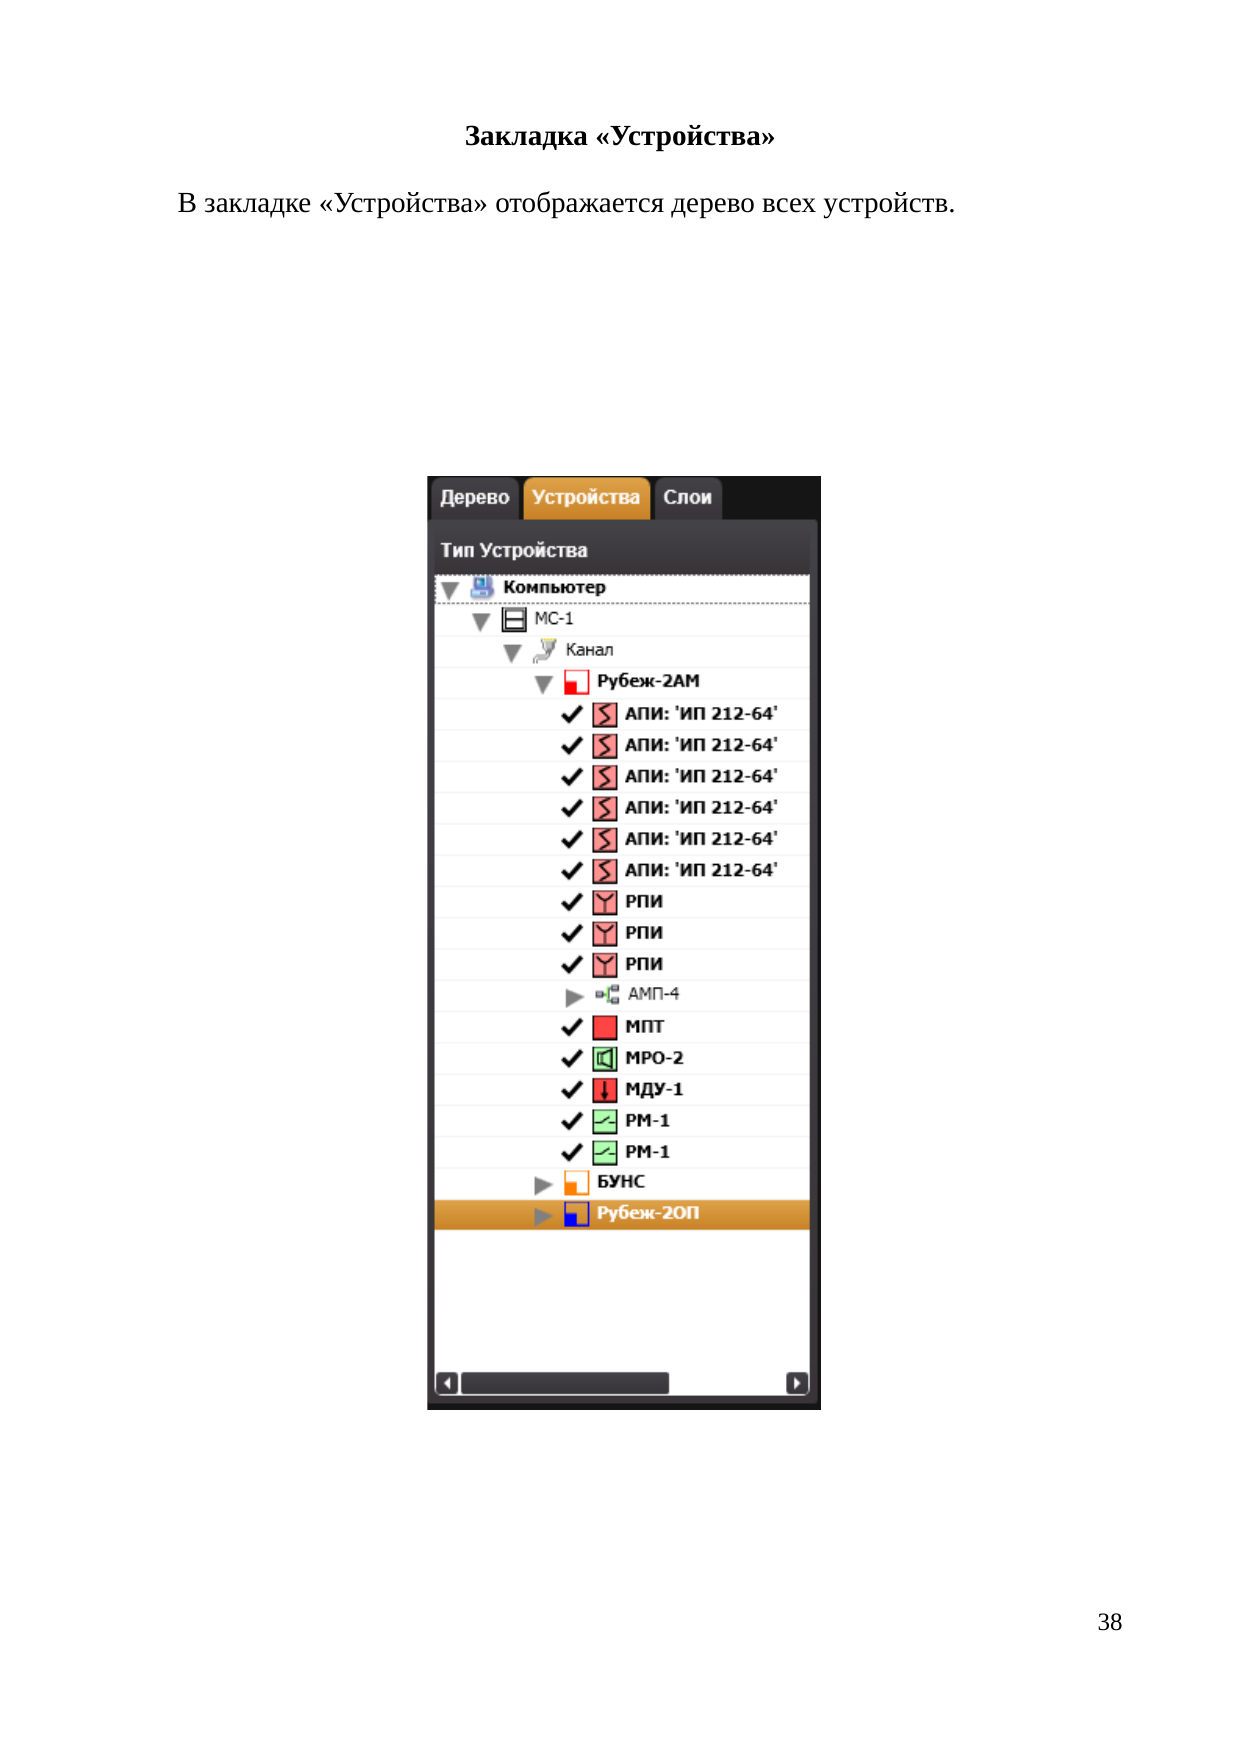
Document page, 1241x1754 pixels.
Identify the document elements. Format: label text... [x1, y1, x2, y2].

picture [427, 476, 821, 1410]
text В закладке «Устройства» отображается дерево всех устройств. [118, 185, 1122, 219]
text Закладка «Устройства» [118, 118, 1122, 152]
